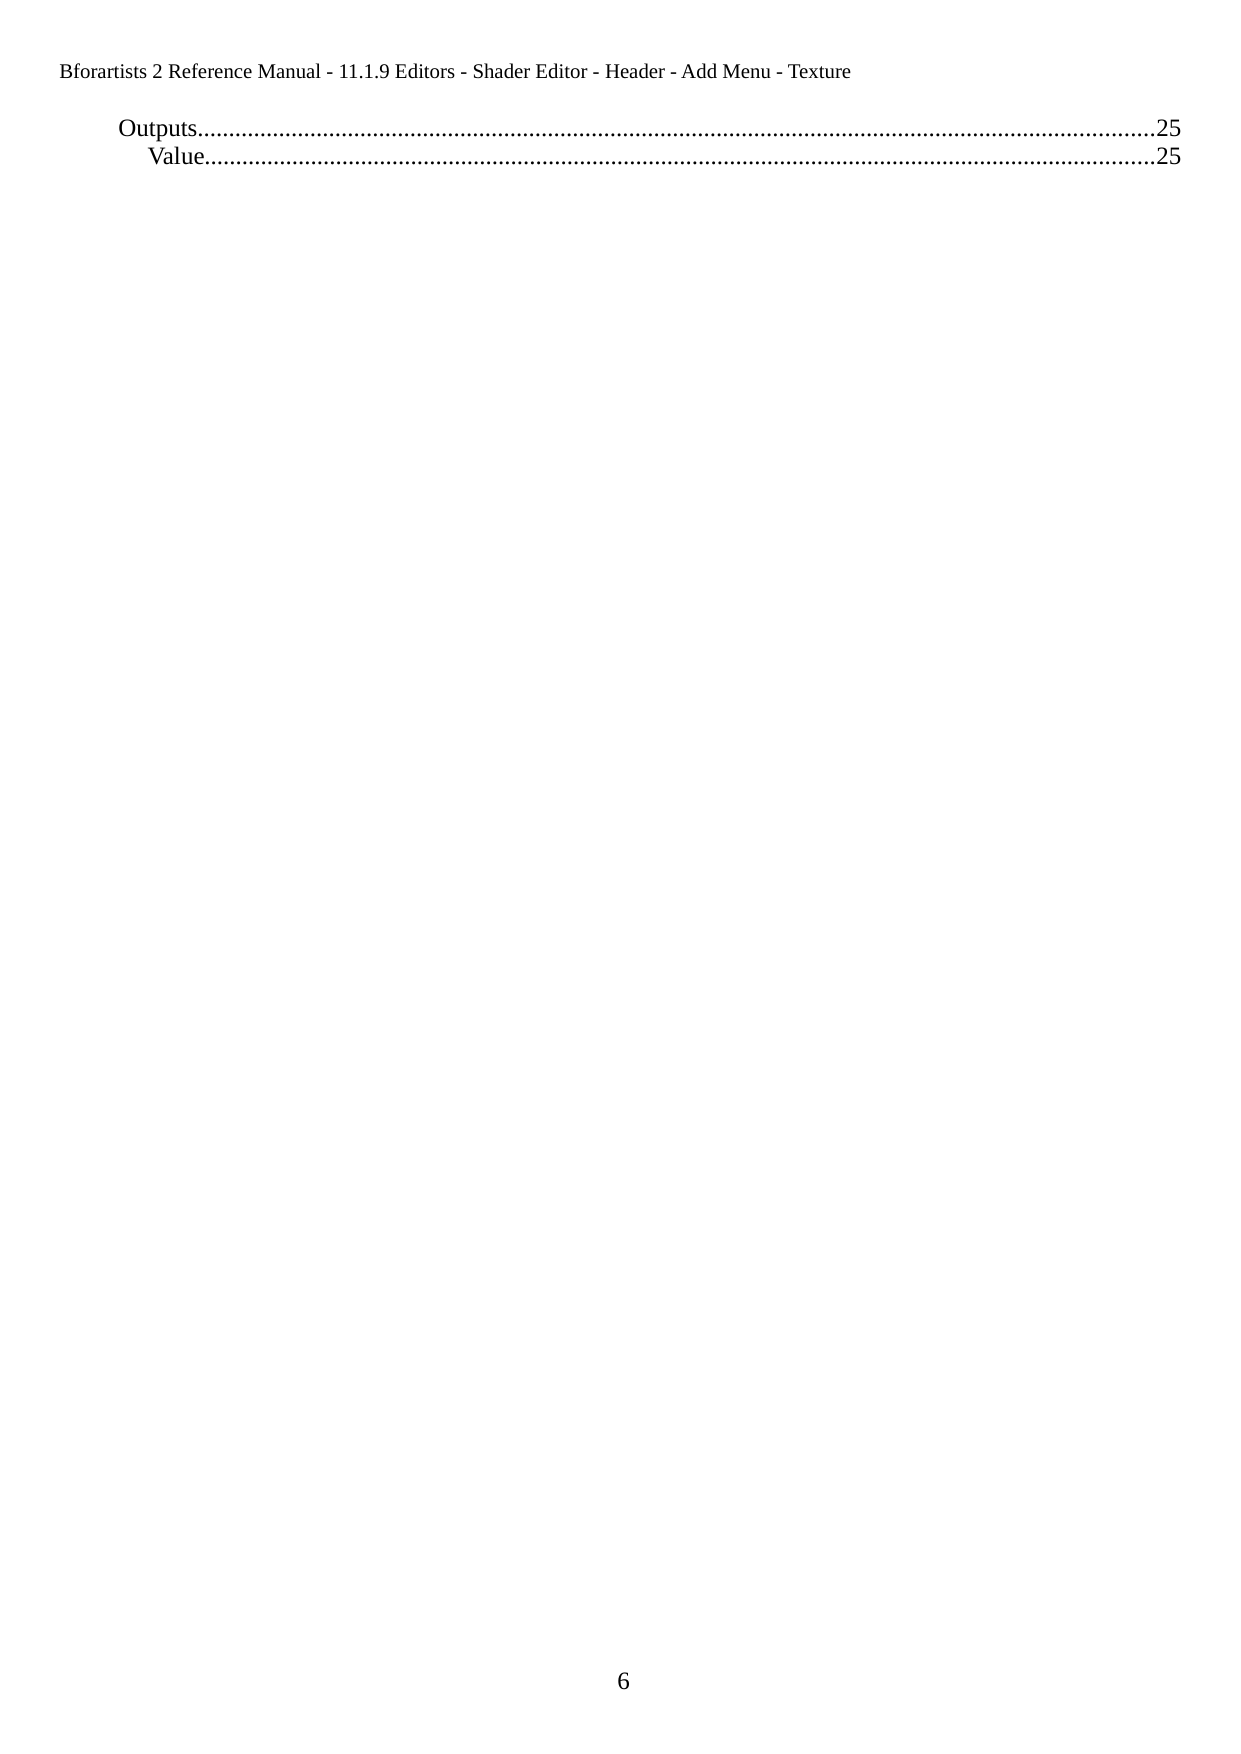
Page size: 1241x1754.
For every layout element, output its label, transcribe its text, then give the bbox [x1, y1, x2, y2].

text Outputs 25 [118, 113, 1181, 141]
text Value 25 [147, 141, 1181, 170]
